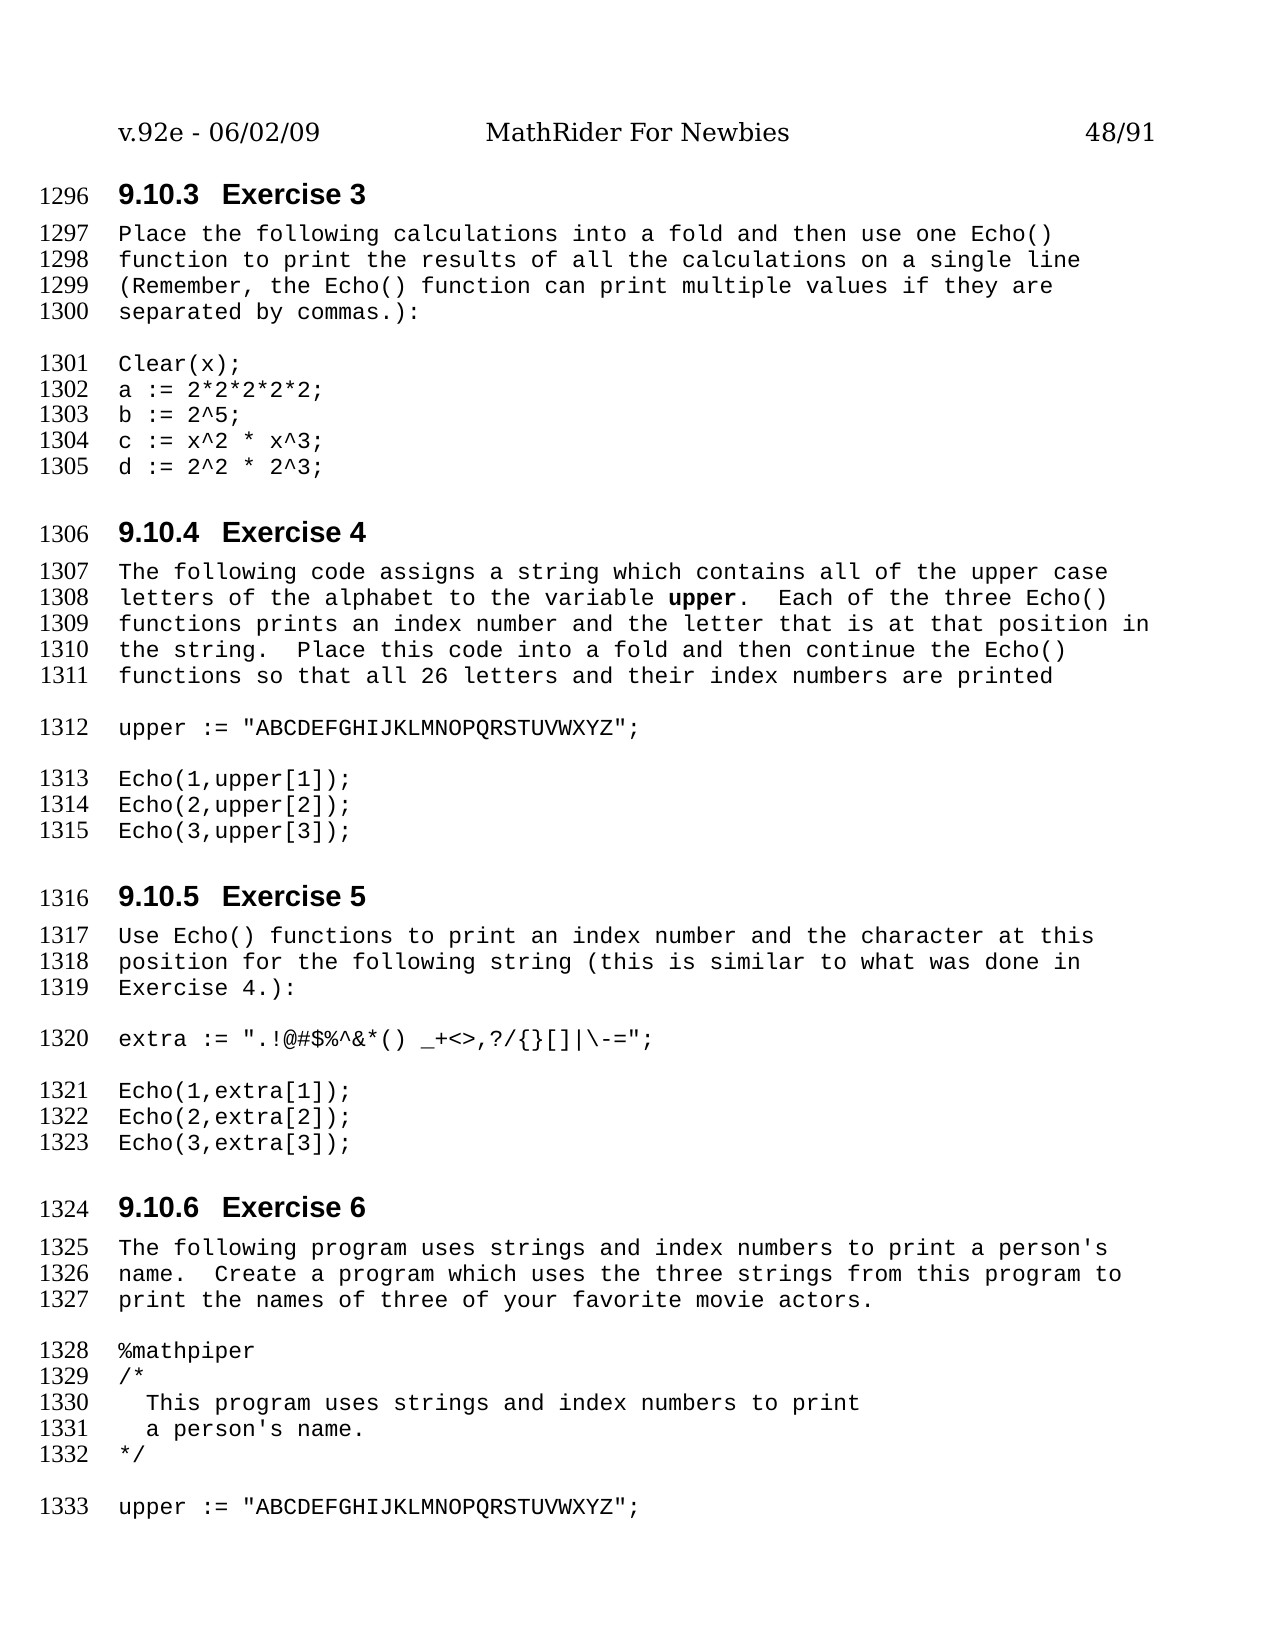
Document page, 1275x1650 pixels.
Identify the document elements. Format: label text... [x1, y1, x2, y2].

text Echo(3,extra[3]); [118, 1132, 1157, 1157]
subtitle Exercise 5 [118, 878, 1157, 912]
text Place the following calculations into a fold and then use one Echo() function to print the results of all the calculations on a single line (Remember, the Echo() function can print multiple values if they are separated by commas.): [118, 222, 1157, 326]
text This program uses strings and index numbers to print [118, 1392, 1157, 1418]
text The following program uses strings and index numbers to print a person's name. Create a program which uses the three strings from this program to print the names of three of your favorite movie actors. [118, 1236, 1157, 1314]
text The following code assigns a string which contains all of the upper case letters of the alphabet to the variable upper. Each of the three Echo() functions prints an index number and the letter that is at that position in the string. Place this code into a fold and then continue the Echo() functions so that all 26 letters and their index numbers are printed [118, 560, 1157, 690]
text a := 2*2*2*2*2; [118, 378, 1157, 404]
text c := x^2 * x^3; [118, 430, 1157, 456]
subtitle Exercise 6 [118, 1191, 1157, 1224]
text %mathpiper [118, 1340, 1157, 1366]
text d := 2^2 * 2^3; [118, 456, 1157, 482]
text Echo(1,extra[1]); [118, 1080, 1157, 1106]
text /* [118, 1366, 1157, 1392]
text upper := "ABCDEFGHIJKLMNOPQRSTUVWXYZ"; [118, 716, 1157, 742]
text a person's name. [118, 1418, 1157, 1443]
text b := 2^5; [118, 404, 1157, 430]
text Clear(x); [118, 352, 1157, 378]
text Echo(2,extra[2]); [118, 1106, 1157, 1132]
text Use Echo() functions to print an index number and the character at this position for the following string (this is similar to what was done in Exercise 4.): [118, 924, 1157, 1002]
text Echo(3,upper[3]); [118, 819, 1157, 846]
text Echo(2,upper[2]); [118, 794, 1157, 819]
subtitle Exercise 3 [118, 177, 1157, 210]
subtitle Exercise 4 [118, 515, 1157, 548]
text extra := ".!@#$%^&*() _+<>,?/{}[]|\-="; [118, 1028, 1157, 1054]
text */ [118, 1443, 1157, 1469]
text Echo(1,upper[1]); [118, 768, 1157, 794]
text upper := "ABCDEFGHIJKLMNOPQRSTUVWXYZ"; [118, 1495, 1157, 1521]
